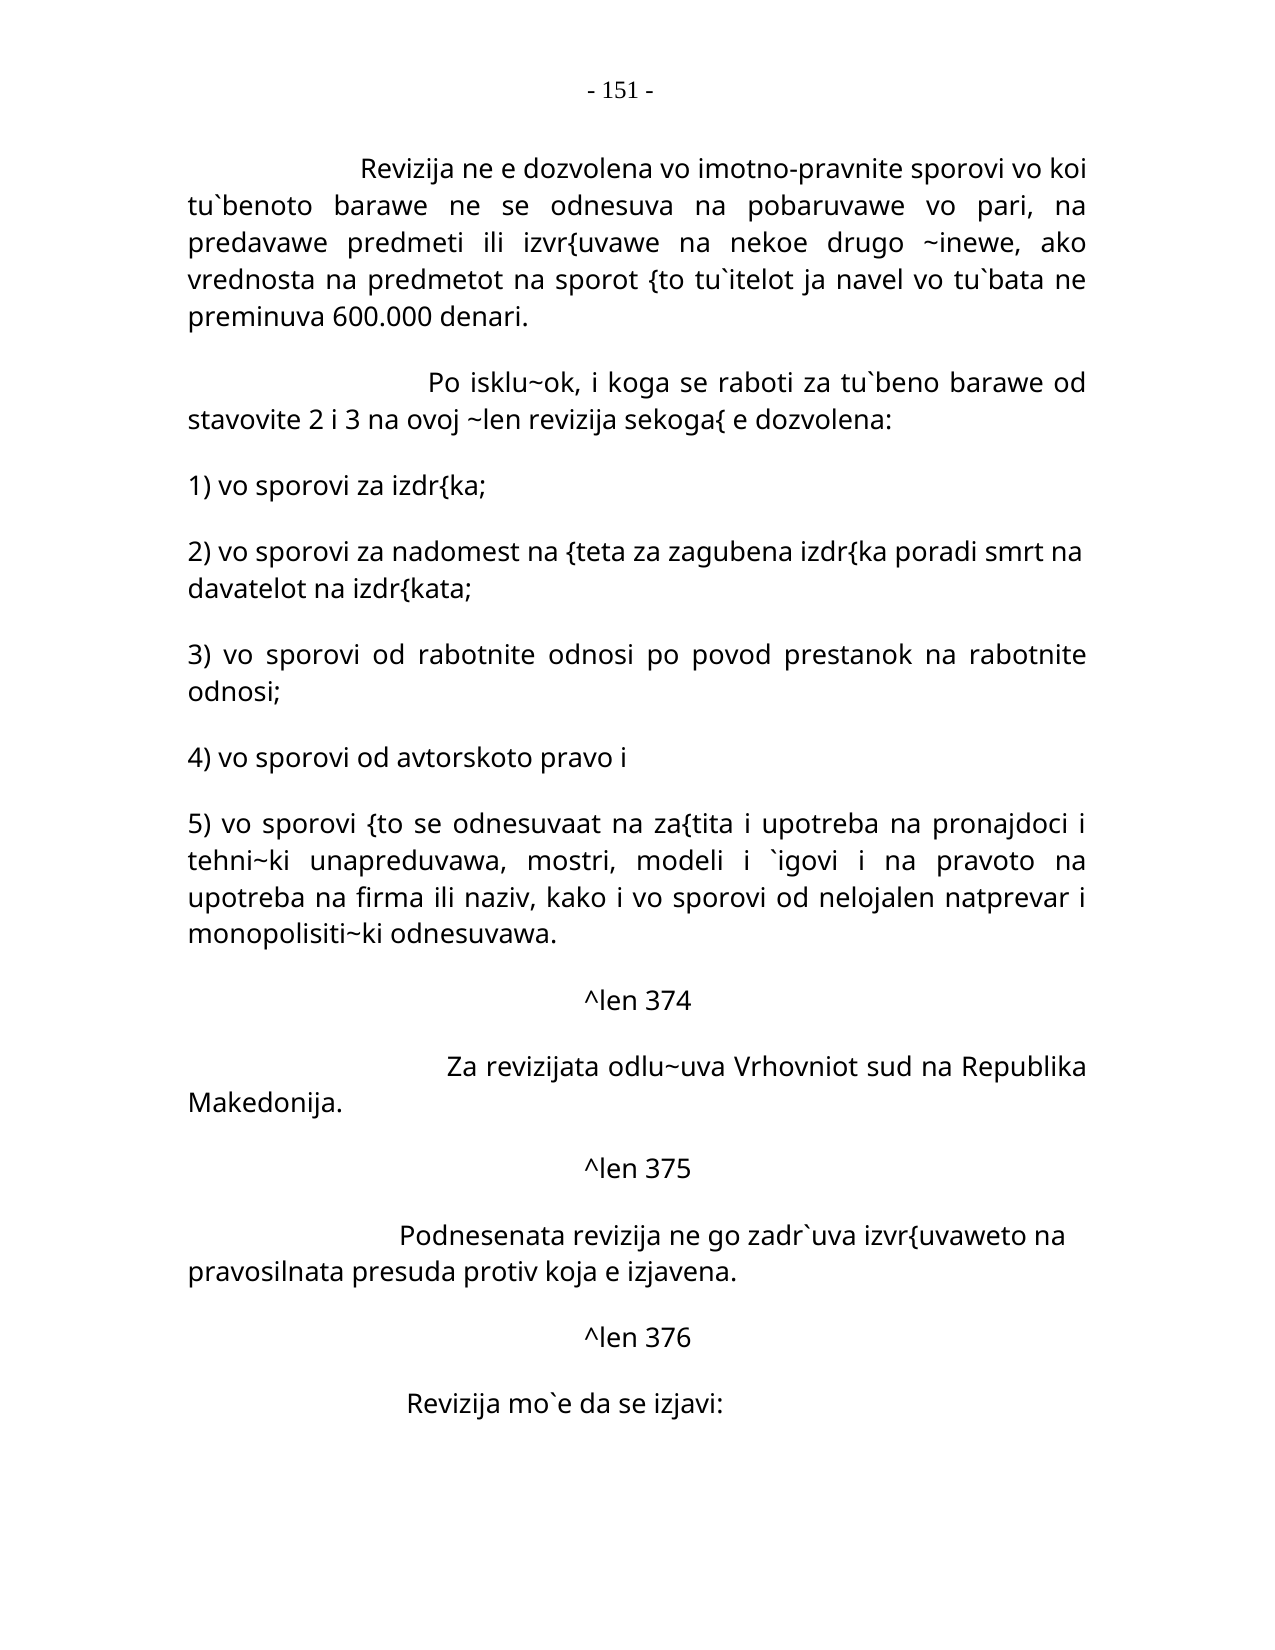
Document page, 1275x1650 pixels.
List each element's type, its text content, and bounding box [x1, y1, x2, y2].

text 4) vo sporovi od avtorskoto pravo i [187, 738, 1087, 775]
text ^len 374 [187, 981, 1087, 1018]
text ^len 376 [187, 1319, 1087, 1356]
text Revizija ne e dozvolena vo imotno-pravnite sporovi vo koi tu`benoto barawe ne se odnesuva na pobaruvawe vo pari, na predavawe predmeti ili izvr{uvawe na nekoe drugo ~inewe, ako vrednosta na predmetot na sporot {to tu`itelot ja navel vo tu`bata ne preminuva 600.000 denari. [187, 150, 1087, 334]
text Podnesenata revizija ne go zadr`uva izvr{uvaweto na pravosilnata presuda protiv koja e izjavena. [187, 1216, 1087, 1290]
text 1) vo sporovi za izdr{ka; [187, 466, 1087, 503]
text 3) vo sporovi od rabotnite odnosi po povod prestanok na rabotnite odnosi; [187, 635, 1087, 709]
text Za revizijata odlu~uva Vrhovniot sud na Republika Makedonija. [187, 1047, 1087, 1121]
text Revizija mo`e da se izjavi: [187, 1385, 1087, 1422]
text Po isklu~ok, i koga se raboti za tu`beno barawe od stavovite 2 i 3 na ovoj ~len revizija sekoga{ e dozvolena: [187, 363, 1087, 437]
text 2) vo sporovi za nadomest na {teta za zagubena izdr{ka poradi smrt na davatelot na izdr{kata; [187, 532, 1087, 606]
text ^len 375 [187, 1150, 1087, 1187]
text 5) vo sporovi {to se odnesuvaat na za{tita i upotreba na pronajdoci i tehni~ki unapreduvawa, mostri, modeli i `igovi i na pravoto na upotreba na firma ili naziv, kako i vo sporovi od nelojalen natprevar i monopolisiti~ki odnesuvawa. [187, 804, 1087, 952]
